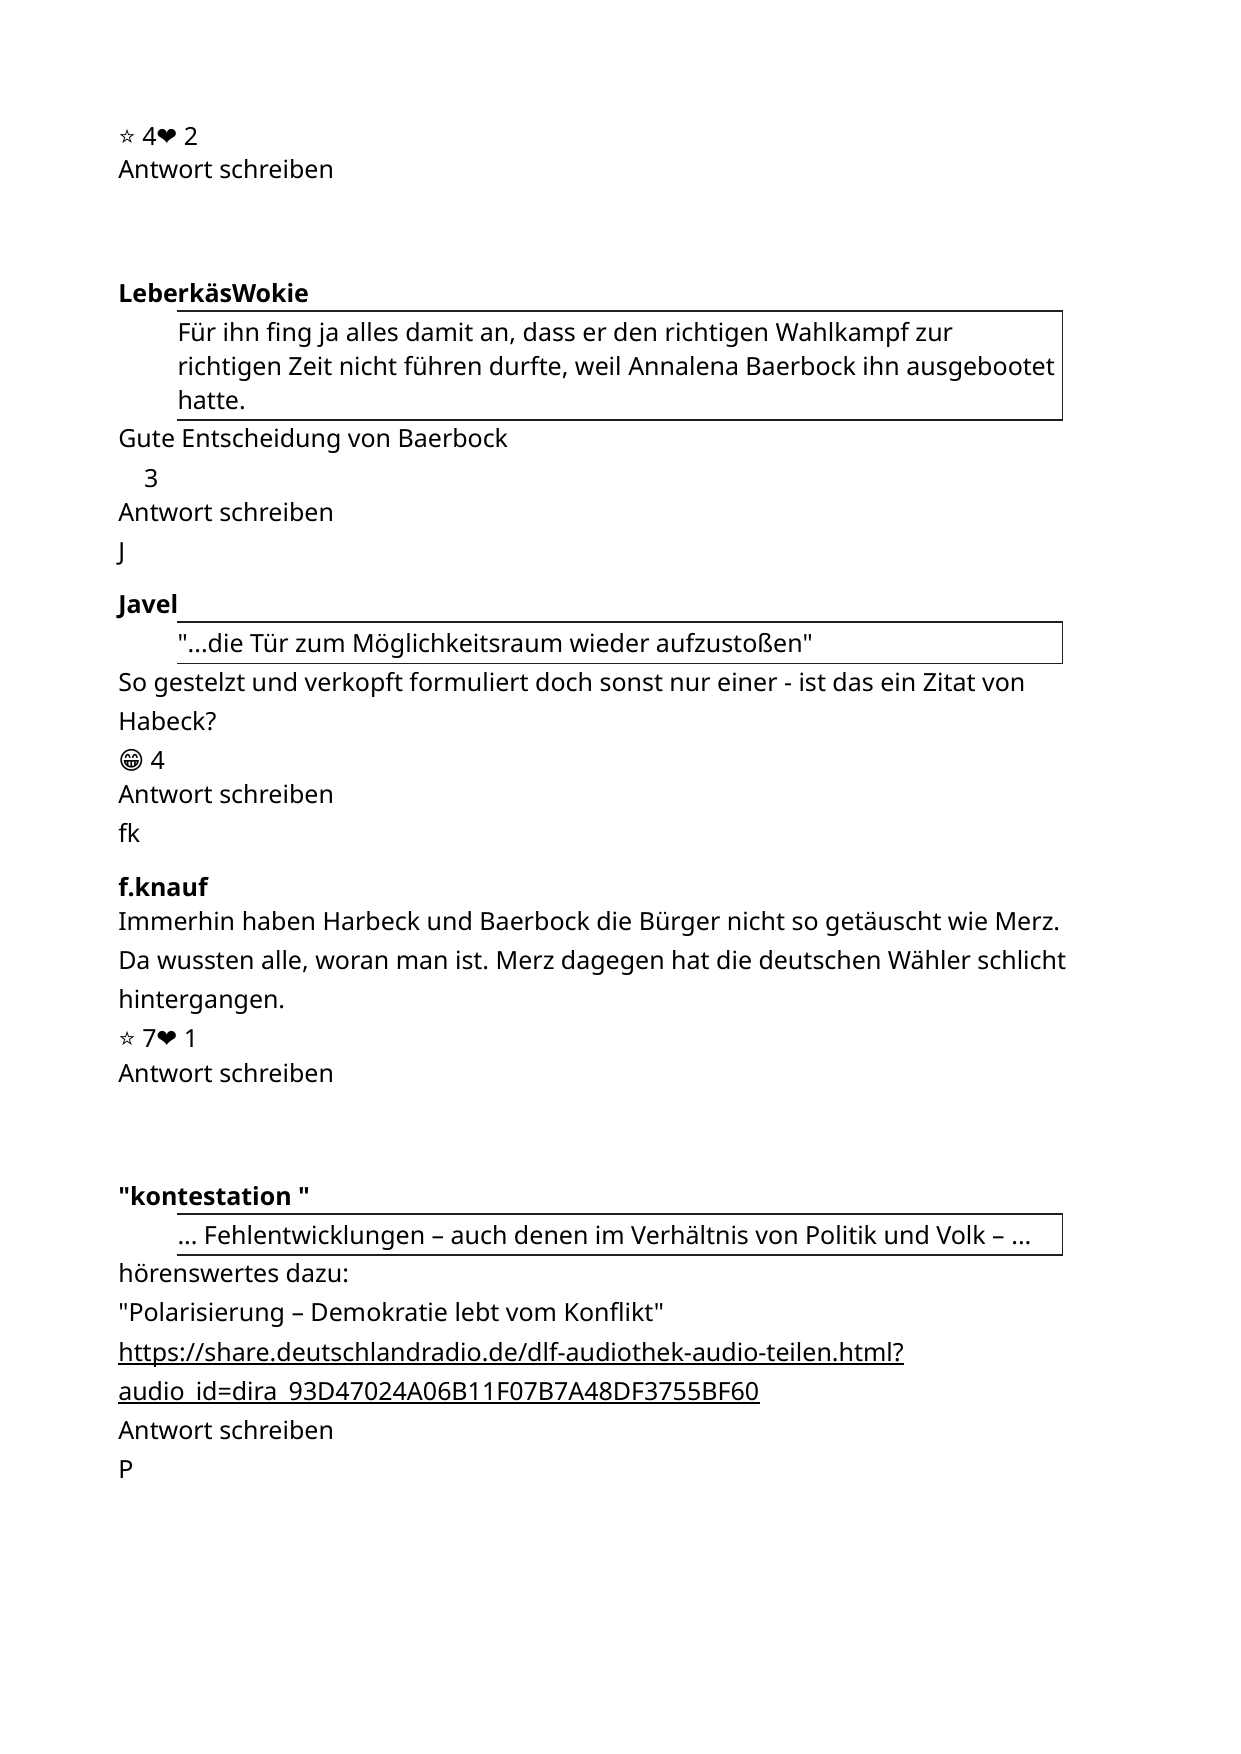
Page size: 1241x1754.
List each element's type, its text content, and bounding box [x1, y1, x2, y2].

text 😁 4 [118, 743, 1122, 777]
text Immerhin haben Harbeck und Baerbock die Bürger nicht so getäuscht wie Merz. [118, 904, 1122, 938]
text Antwort schreiben [118, 494, 1122, 528]
text "Polarisierung – Demokratie lebt vom Konflikt" [118, 1295, 1122, 1329]
text "...die Tür zum Möglichkeitsraum wieder aufzustoßen" [177, 623, 1062, 663]
text Antwort schreiben [118, 152, 1122, 186]
subtitle LeberkäsWokie [118, 276, 1122, 310]
text ⭐️ 7❤️ 1 [118, 1021, 1122, 1055]
text J [118, 533, 1122, 567]
text Antwort schreiben [118, 1055, 1122, 1089]
text Antwort schreiben [118, 1413, 1122, 1447]
text https://share.deutschlandradio.de/dlf-audiothek-audio-teilen.html?audio_id=dira_93D47024A06B11F07B7A48DF3755BF60 [118, 1334, 1122, 1407]
text Da wussten alle, woran man ist. Merz dagegen hat die deutschen Wähler schlicht hintergangen. [118, 943, 1122, 1016]
subtitle f.knauf [118, 869, 1122, 904]
text Für ihn fing ja alles damit an, dass er den richtigen Wahlkampf zur richtigen Zeit nicht führen durfte, weil Annalena Baerbock ihn ausgebootet hatte. [177, 312, 1062, 419]
text So gestelzt und verkopft formuliert doch sonst nur einer - ist das ein Zitat von Habeck? [118, 664, 1122, 737]
text Antwort schreiben [118, 777, 1122, 811]
text Gute Entscheidung von Baerbock [118, 421, 1122, 455]
text 🤨 3 [118, 460, 1122, 494]
text ⭐️ 4❤️ 2 [118, 118, 1122, 152]
text fk [118, 816, 1122, 850]
text ... Fehlentwicklungen – auch denen im Verhältnis von Politik und Volk – ... [177, 1215, 1062, 1254]
subtitle "kontestation " [118, 1179, 1122, 1213]
text hörenswertes dazu: [118, 1256, 1122, 1290]
subtitle Javel [118, 587, 1122, 621]
text P [118, 1452, 1122, 1486]
